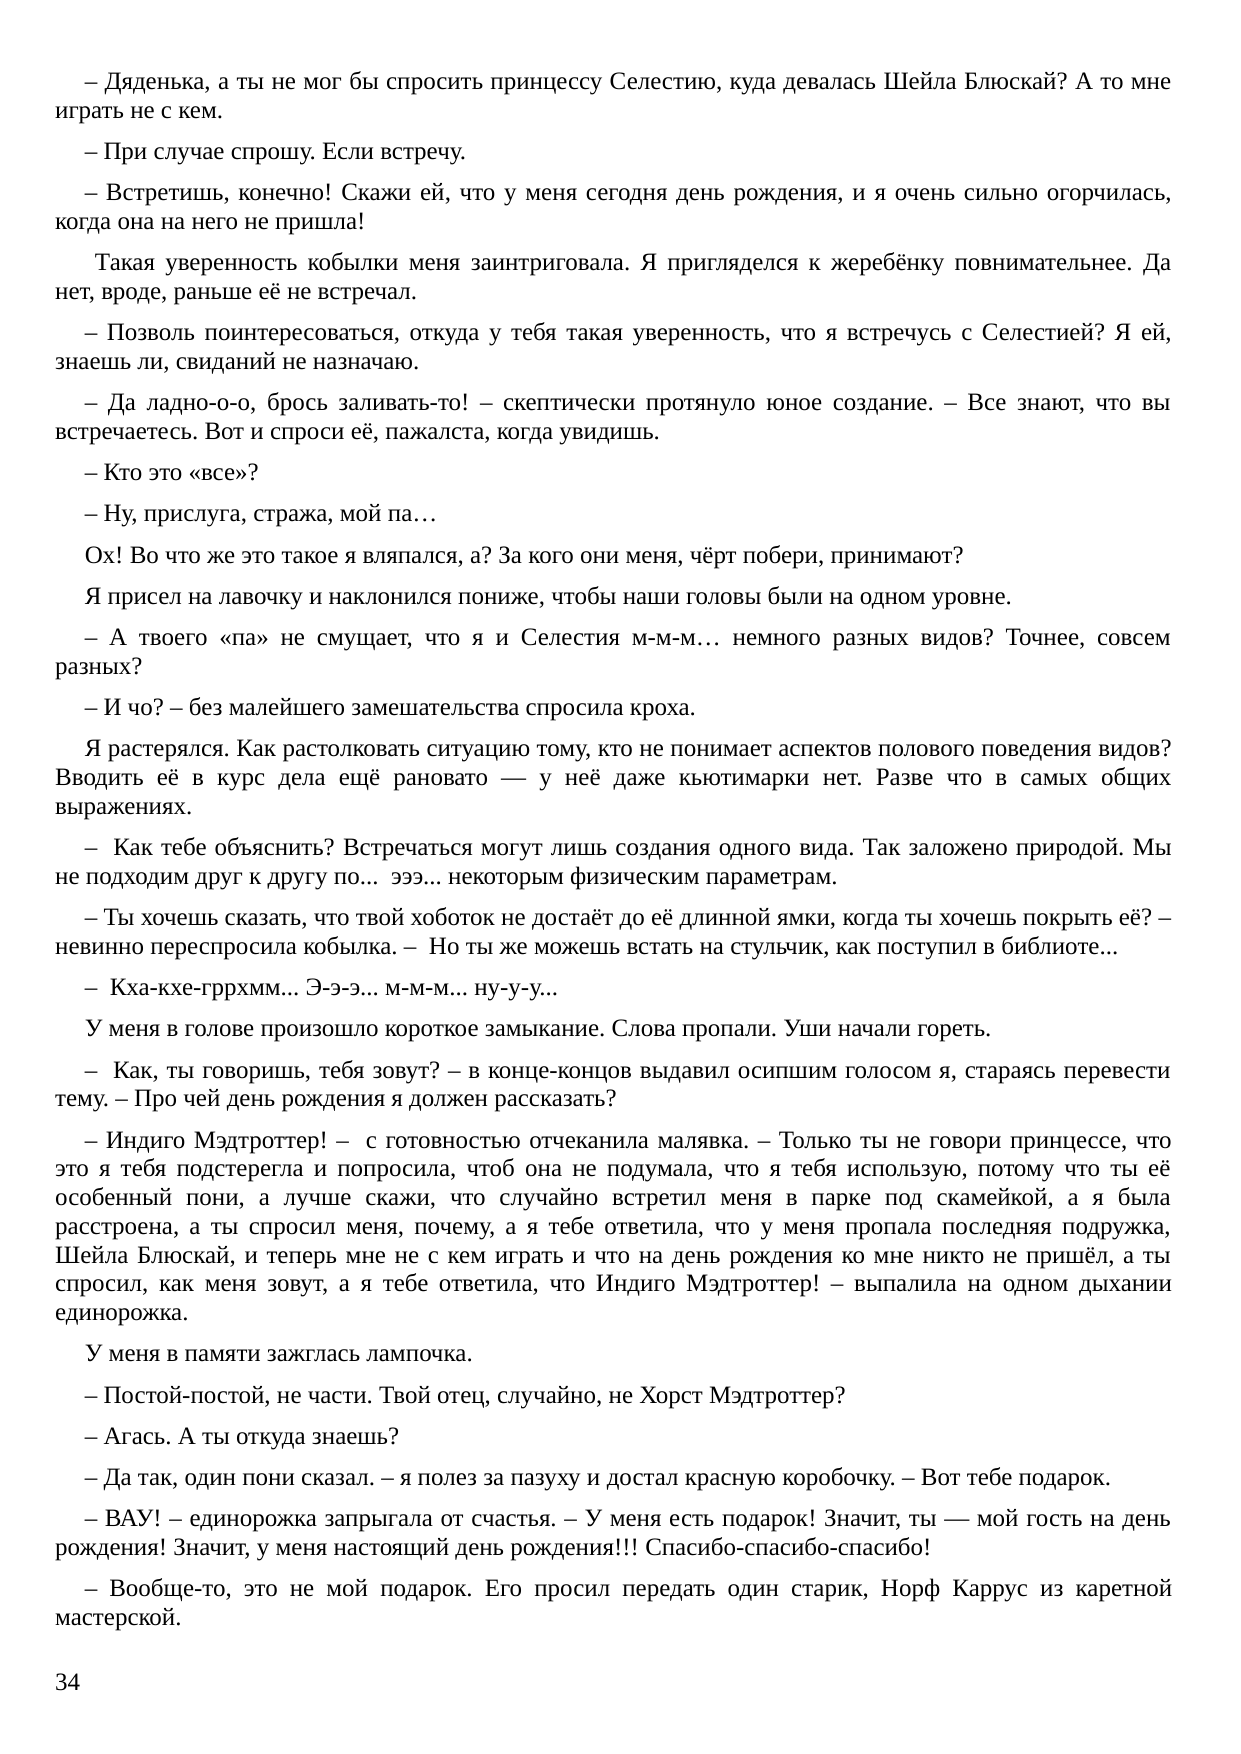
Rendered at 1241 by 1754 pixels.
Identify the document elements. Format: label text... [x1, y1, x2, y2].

text Я растерялся. Как растолковать ситуацию тому, кто не понимает аспектов полового поведения видов? Вводить её в курс дела ещё рановато — у неё даже кьютимарки нет. Разве что в самых общих выражениях. [55, 733, 1173, 820]
text – Ну, прислуга, стража, мой па… [55, 498, 1173, 527]
text – Да ладно-о-о, брось заливать-то! – скептически протянуло юное создание. – Все знают, что вы встречаетесь. Вот и спроси её, пажалста, когда увидишь. [55, 387, 1173, 445]
text У меня в голове произошло короткое замыкание. Слова пропали. Уши начали гореть. [55, 1013, 1173, 1042]
text – Ты хочешь сказать, что твой хоботок не достаёт до её длинной ямки, когда ты хочешь покрыть её? – невинно переспросила кобылка. – Но ты же можешь встать на стульчик, как поступил в библиоте... [55, 902, 1173, 960]
text – Да так, один пони сказал. – я полез за пазуху и достал красную коробочку. – Вот тебе подарок. [55, 1462, 1173, 1491]
text – А твоего «па» не смущает, что я и Селестия м-м-м… немного разных видов? Точнее, совсем разных? [55, 622, 1173, 680]
text – Кха-кхе-гррхмм... Э-э-э... м-м-м... ну-у-у... [55, 972, 1173, 1001]
text Такая уверенность кобылки меня заинтриговала. Я пригляделся к жеребёнку повнимательнее. Да нет, вроде, раньше её не встречал. [55, 247, 1173, 305]
text Ох! Во что же это такое я вляпался, а? За кого они меня, чёрт побери, принимают? [55, 540, 1173, 568]
text – Как, ты говоришь, тебя зовут? – в конце-концов выдавил осипшим голосом я, стараясь перевести тему. – Про чей день рождения я должен рассказать? [55, 1055, 1173, 1112]
text – Индиго Мэдтроттер! – с готовностью отчеканила малявка. – Только ты не говори принцессе, что это я тебя подстерегла и попросила, чтоб она не подумала, что я тебя использую, потому что ты её особенный пони, а лучше скажи, что случайно встретил меня в парке под скамейкой, а я была расстроена, а ты спросил меня, почему, а я тебе ответила, что у меня пропала последняя подружка, Шейла Блюскай, и теперь мне не с кем играть и что на день рождения ко мне никто не пришёл, а ты спросил, как меня зовут, а я тебе ответила, что Индиго Мэдтроттер! – выпалила на одном дыхании единорожка. [55, 1125, 1173, 1326]
text – Встретишь, конечно! Скажи ей, что у меня сегодня день рождения, и я очень сильно огорчилась, когда она на него не пришла! [55, 177, 1173, 235]
text – При случае спрошу. Если встречу. [55, 136, 1173, 165]
text – Агась. А ты откуда знаешь? [55, 1421, 1173, 1450]
text – Постой-постой, не части. Твой отец, случайно, не Хорст Мэдтроттер? [55, 1380, 1173, 1408]
text – Позволь поинтересоваться, откуда у тебя такая уверенность, что я встречусь с Селестией? Я ей, знаешь ли, свиданий не назначаю. [55, 317, 1173, 375]
text – Вообще-то, это не мой подарок. Его просил передать один старик, Норф Каррус из каретной мастерской. [55, 1573, 1173, 1631]
text – ВАУ! – единорожка запрыгала от счастья. – У меня есть подарок! Значит, ты — мой гость на день рождения! Значит, у меня настоящий день рождения!!! Спасибо-спасибо-спасибо! [55, 1503, 1173, 1561]
text – И чо? – без малейшего замешательства спросила кроха. [55, 692, 1173, 721]
text У меня в памяти зажглась лампочка. [55, 1338, 1173, 1367]
text – Как тебе объяснить? Встречаться могут лишь создания одного вида. Так заложено природой. Мы не подходим друг к другу по... эээ... некоторым физическим параметрам. [55, 832, 1173, 890]
text – Кто это «все»? [55, 457, 1173, 486]
text – Дяденька, а ты не мог бы спросить принцессу Селестию, куда девалась Шейла Блюскай? А то мне играть не с кем. [55, 66, 1173, 123]
text Я присел на лавочку и наклонился пониже, чтобы наши головы были на одном уровне. [55, 581, 1173, 610]
